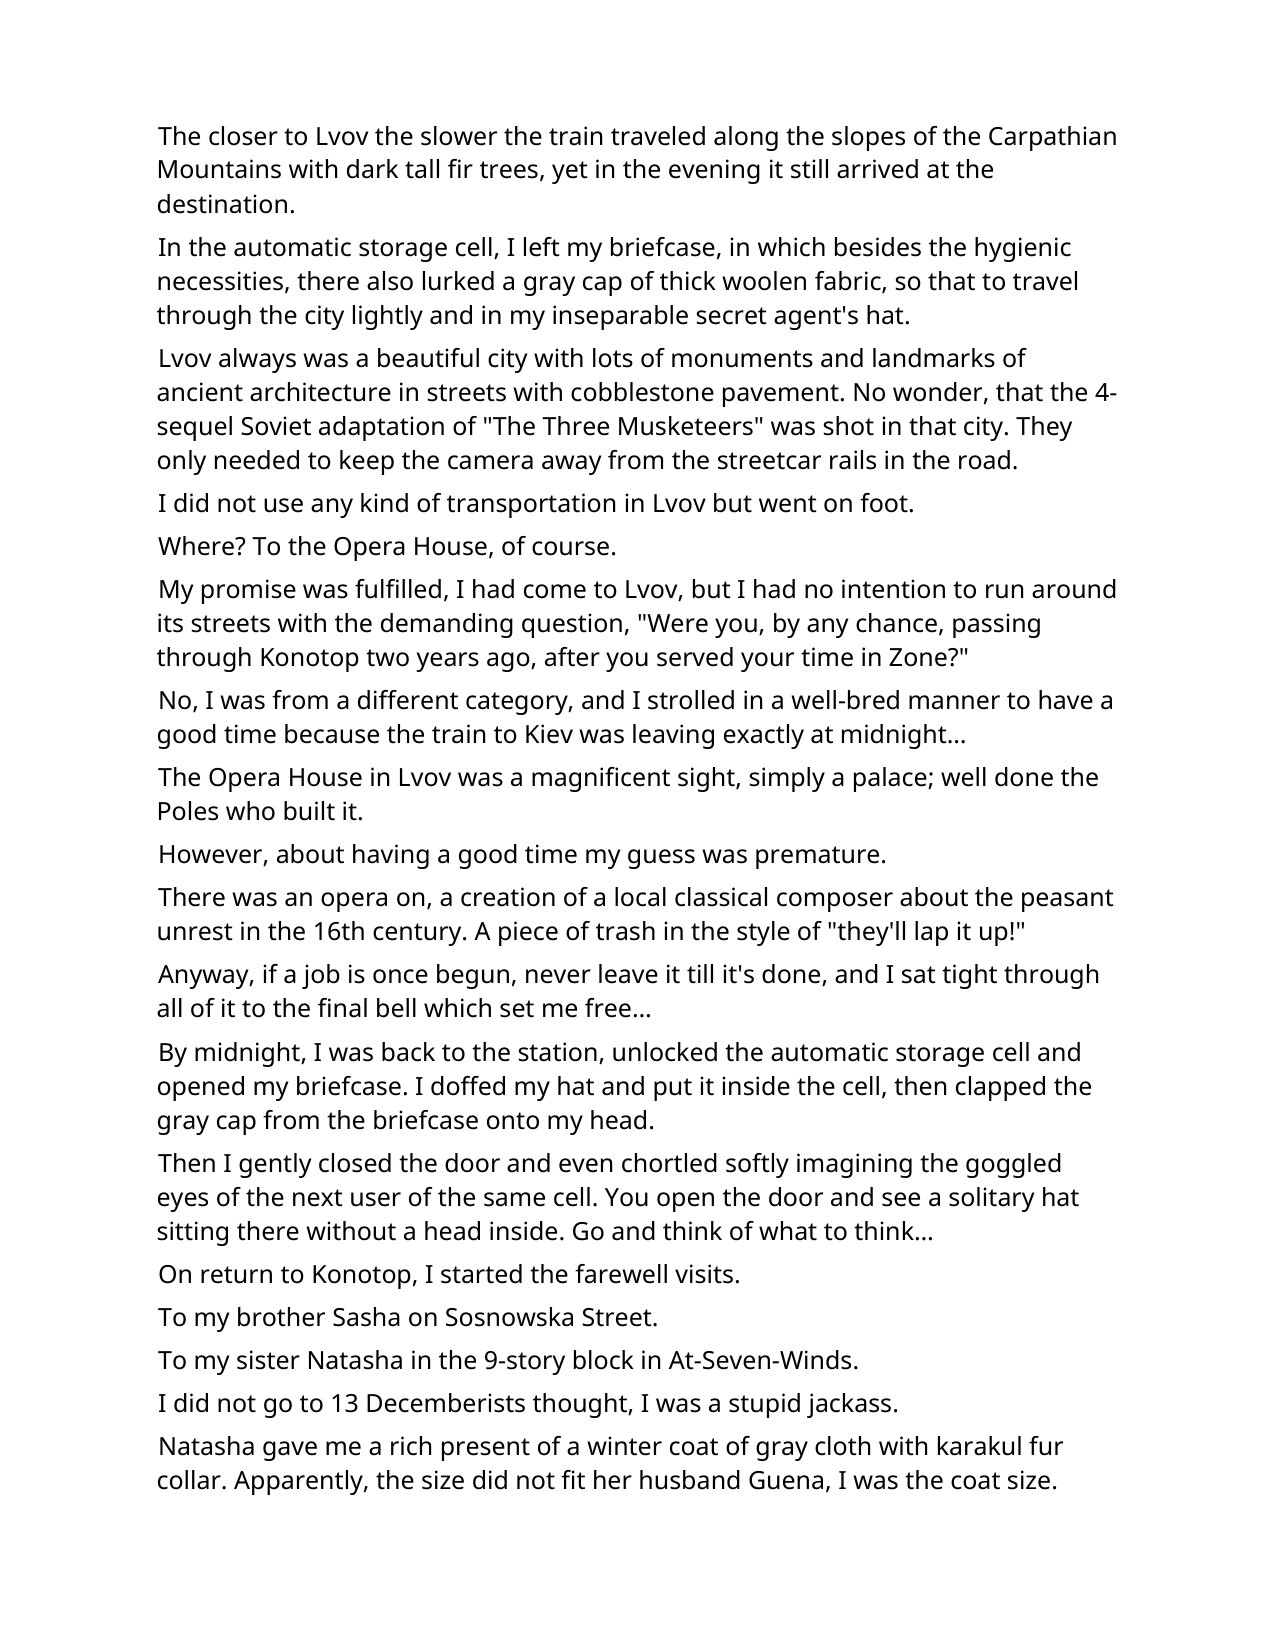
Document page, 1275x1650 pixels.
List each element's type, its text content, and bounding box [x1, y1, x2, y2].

text However, about having a good time my guess was premature. [156, 837, 1118, 871]
text The closer to Lvov the slower the train traveled along the slopes of the Carpathian Mountains with dark tall fir trees, yet in the evening it still arrived at the destination. [156, 118, 1118, 220]
text By midnight, I was back to the station, unlocked the automatic storage cell and opened my briefcase. I doffed my hat and put it inside the cell, then clapped the gray cap from the briefcase onto my head. [156, 1034, 1118, 1136]
text Where? To the Opera House, of course. [156, 529, 1118, 563]
text In the automatic storage cell, I left my briefcase, in which besides the hygienic necessities, there also lurked a gray cap of thick woolen fabric, so that to travel through the city lightly and in my inseparable secret agent's hat. [156, 229, 1118, 331]
text To my brother Sasha on Sosnowska Street. [156, 1299, 1118, 1333]
text I did not go to 13 Decemberists thought, I was a stupid jackass. [156, 1386, 1118, 1419]
text Then I gently closed the door and even chortled softly imagining the goggled eyes of the next user of the same cell. You open the door and see a solitary hat sitting there without a head inside. Go and think of what to think… [156, 1145, 1118, 1247]
text Anyway, if a job is once begun, never leave it till it's done, and I sat tight through all of it to the final bell which set me free… [156, 957, 1118, 1025]
text On return to Konotop, I started the farewell visits. [156, 1256, 1118, 1291]
text Natasha gave me a rich present of a winter coat of gray cloth with karakul fur collar. Apparently, the size did not fit her husband Guena, I was the coat size. [156, 1428, 1118, 1497]
text No, I was from a different category, and I strolled in a well-bred manner to have a good time because the train to Kiev was leaving exactly at midnight… [156, 683, 1118, 751]
text My promise was fulfilled, I had come to Lvov, but I had no intention to run around its streets with the demanding question, "Were you, by any chance, passing through Konotop two years ago, after you served your time in Zone?" [156, 572, 1118, 674]
text The Opera House in Lvov was a magnificent sight, simply a palace; well done the Poles who built it. [156, 760, 1118, 828]
text I did not use any kind of transportation in Lvov but went on foot. [156, 486, 1118, 520]
text There was an opera on, a creation of a local classical composer about the peasant unrest in the 16th century. A piece of trash in the style of "they'll lap it up!" [156, 880, 1118, 948]
text To my sister Natasha in the 9-story block in At-Seven-Winds. [156, 1342, 1118, 1377]
text Lvov always was a beautiful city with lots of monuments and landmarks of ancient architecture in streets with cobblestone pavement. No wonder, that the 4-sequel Soviet adaptation of "The Three Musketeers" was shot in that city. They only needed to keep the camera away from the streetcar rails in the road. [156, 340, 1118, 477]
